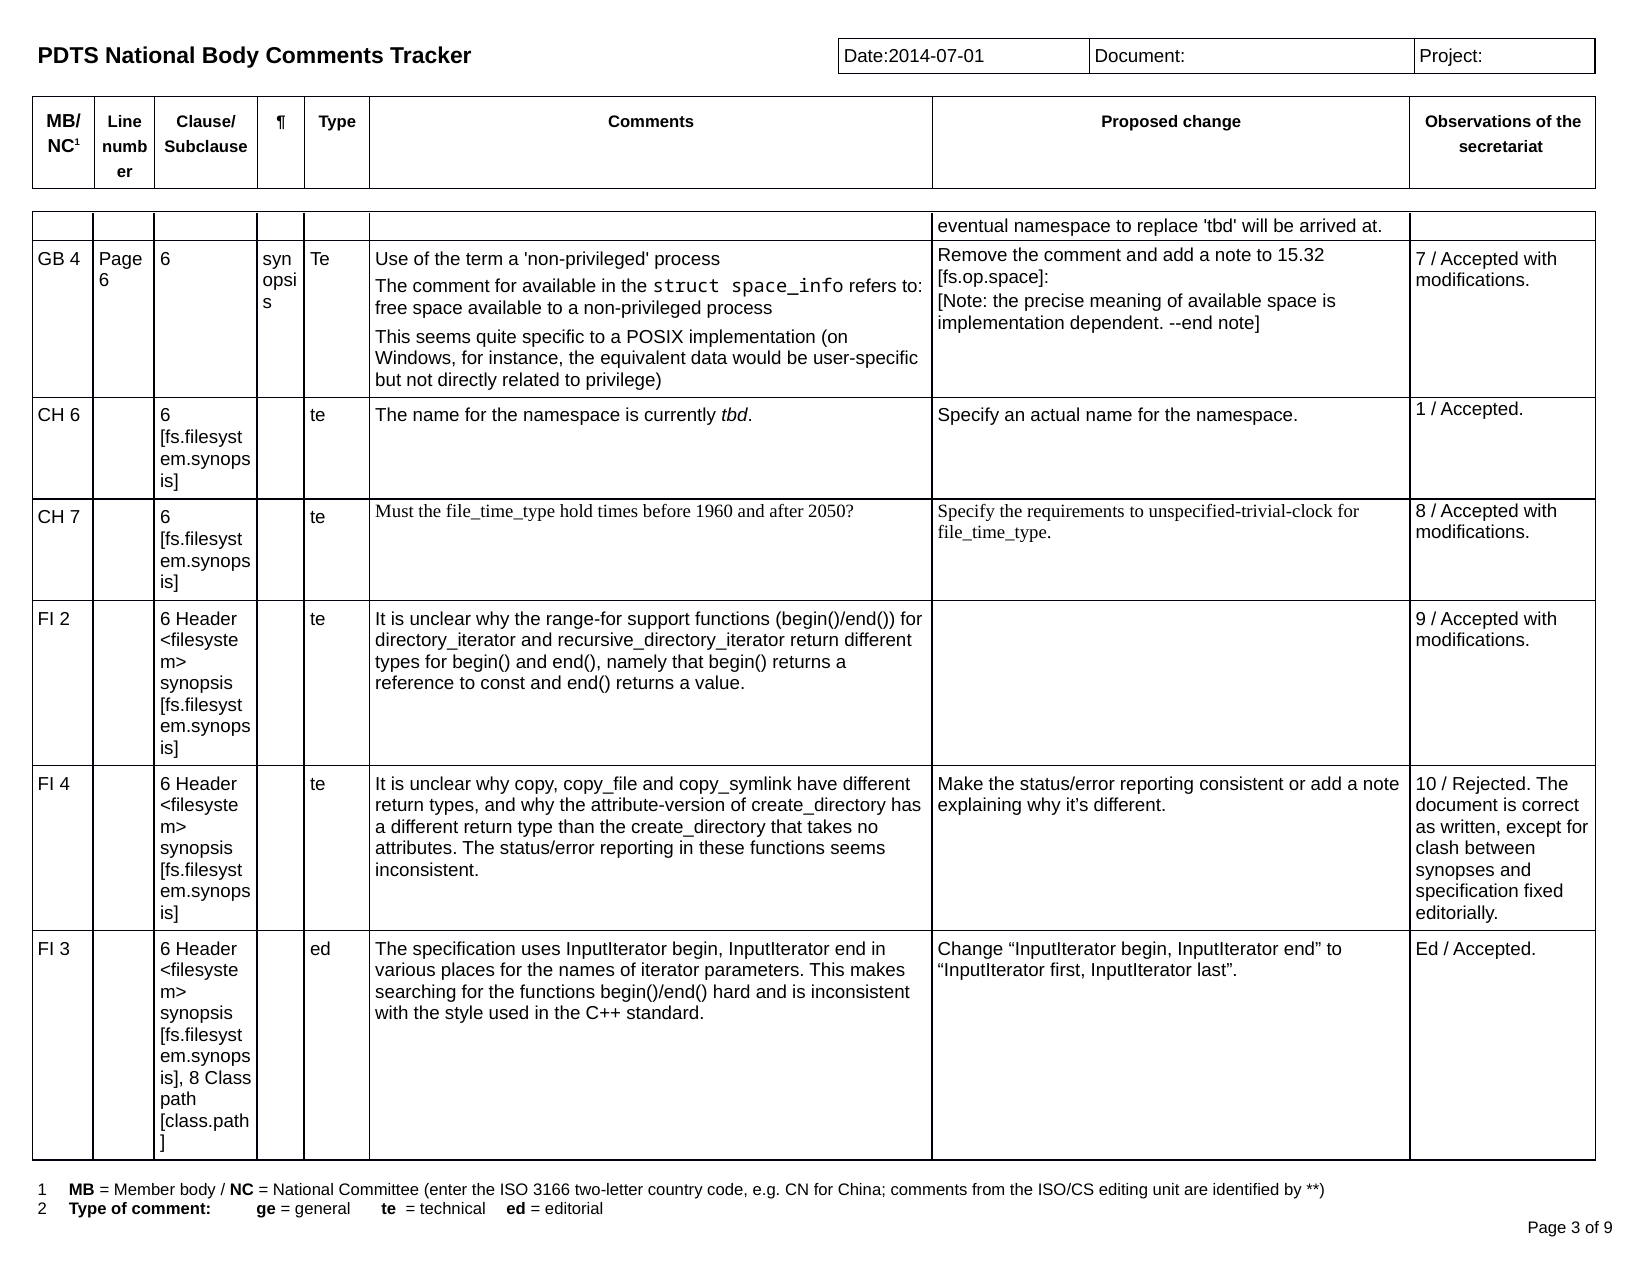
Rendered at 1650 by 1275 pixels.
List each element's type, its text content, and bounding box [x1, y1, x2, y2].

table_cell Remove the comment and add a note to 15.32 [fs.op.space]: [Note: the precise meaning of available space is implementation dependent. --end note] [933, 241, 1409, 396]
table_cell [33, 212, 93, 240]
table_cell Change “InputIterator begin, InputIterator end” to “InputIterator first, InputIterator last”. [933, 931, 1409, 1159]
table_cell CH 7 [33, 500, 92, 599]
table_cell FI 4 [33, 766, 92, 929]
table_cell [94, 500, 153, 599]
table_cell 6 Header <filesystem> synopsis [fs.filesystem.synopsis], 8 Class path [class.path] [155, 931, 256, 1159]
table_cell Must the file_time_type hold times before 1960 and after 2050? [370, 500, 931, 599]
table_cell Specify the requirements to unspecified-trivial-clock for file_time_type. [933, 500, 1409, 599]
table_cell [258, 212, 304, 240]
table_cell [94, 398, 153, 498]
table_cell [1411, 212, 1595, 240]
table_cell [933, 601, 1409, 764]
table_cell 6 [155, 241, 256, 396]
table_cell [94, 766, 153, 929]
table_cell [258, 931, 303, 1159]
table_cell FI 3 [33, 931, 92, 1159]
table_cell 1 / Accepted. [1411, 398, 1595, 498]
table_cell Specify an actual name for the namespace. [933, 398, 1409, 498]
table_cell FI 2 [33, 601, 92, 764]
table_cell Make the status/error reporting consistent or add a note explaining why it’s different. [933, 766, 1409, 929]
table_cell Use of the term a 'non-privileged' process The comment for available in the struct space_info refers to: free space available to a non-privileged process This seems quite specific to a POSIX implementation (on Windows, for instance, the equivalent data would be user-specific but not directly related to privilege) [370, 241, 931, 396]
table_cell Te [305, 241, 369, 396]
table_cell ed [305, 931, 369, 1159]
table_cell 6 [fs.filesystem.synopsis] [155, 398, 256, 498]
table_cell [155, 212, 257, 240]
table_cell [258, 500, 303, 599]
table_cell [94, 931, 153, 1159]
table_cell [258, 398, 303, 498]
table_cell CH 6 [33, 398, 92, 498]
table_cell The name for the namespace is currently tbd. [370, 398, 931, 498]
table_cell 6 Header <filesystem> synopsis [fs.filesystem.synopsis] [155, 766, 256, 929]
table_cell te [305, 500, 369, 599]
table_cell It is unclear why the range-for support functions (begin()/end()) for directory_iterator and recursive_directory_iterator return different types for begin() and end(), namely that begin() returns a reference to const and end() returns a value. [370, 601, 931, 764]
table_cell [258, 601, 303, 764]
table_cell [258, 766, 303, 929]
table_cell te [305, 766, 369, 929]
table_cell 9 / Accepted with modifications. [1411, 601, 1595, 764]
table_cell te [305, 601, 369, 764]
table_cell The specification uses InputIterator begin, InputIterator end in various places for the names of iterator parameters. This makes searching for the functions begin()/end() hard and is inconsistent with the style used in the C++ standard. [370, 931, 931, 1159]
table_cell 10 / Rejected. The document is correct as written, except for clash between synopses and specification fixed editorially. [1411, 766, 1595, 929]
table_cell [370, 212, 932, 240]
table_cell synopsis [258, 241, 303, 396]
table_cell 7 / Accepted with modifications. [1411, 241, 1595, 396]
table_cell Page 6 [94, 241, 153, 396]
table_cell 8 / Accepted with modifications. [1411, 500, 1595, 599]
table_cell [94, 212, 154, 240]
table_cell eventual namespace to replace 'tbd' will be arrived at. [933, 212, 1410, 240]
table_cell te [305, 398, 369, 498]
table_cell [305, 212, 369, 240]
table_cell [94, 601, 153, 764]
table_cell 6 [fs.filesystem.synopsis] [155, 500, 256, 599]
table_cell GB 4 [33, 241, 92, 396]
table_cell 6 Header <filesystem> synopsis [fs.filesystem.synopsis] [155, 601, 256, 764]
table_cell It is unclear why copy, copy_file and copy_symlink have different return types, and why the attribute-version of create_directory has a different return type than the create_directory that takes no attributes. The status/error reporting in these functions seems inconsistent. [370, 766, 931, 929]
table_cell Ed / Accepted. [1411, 931, 1595, 1159]
